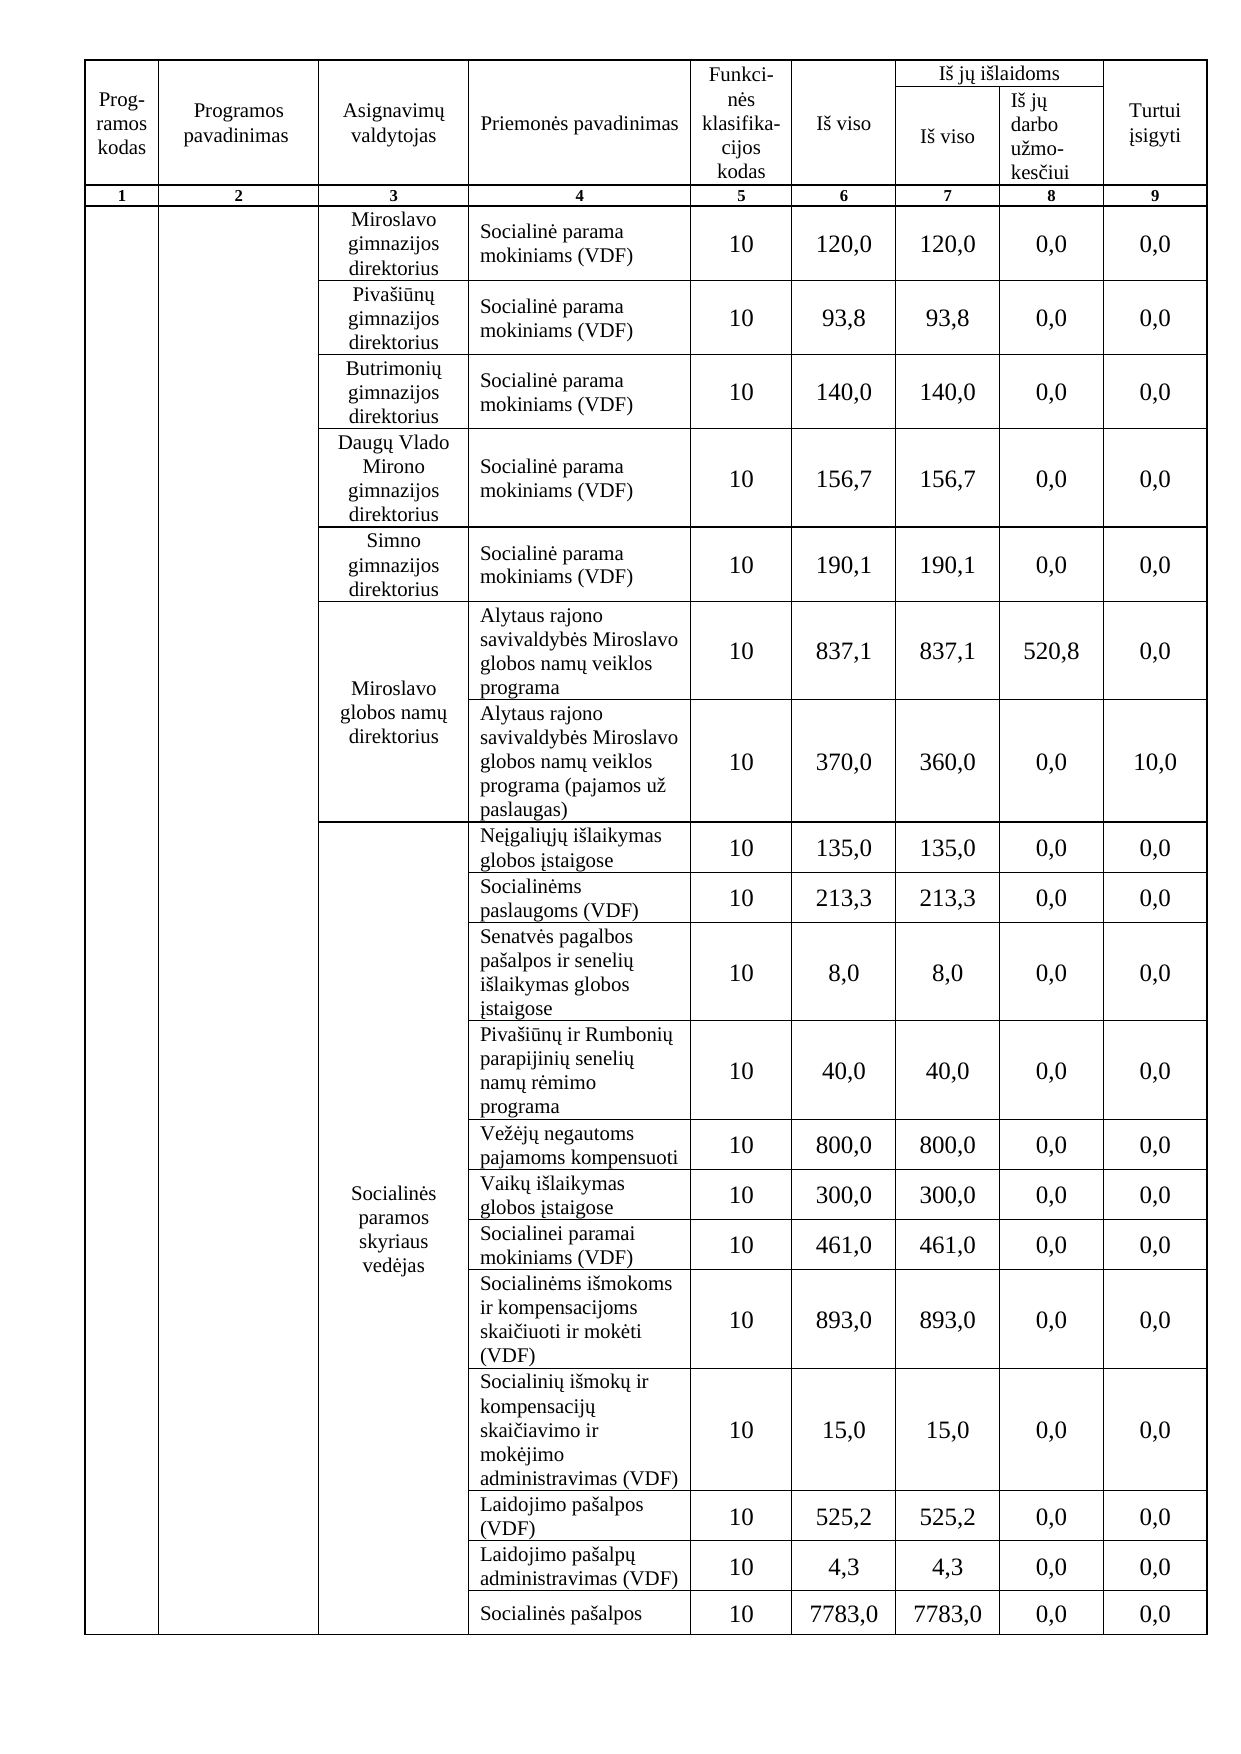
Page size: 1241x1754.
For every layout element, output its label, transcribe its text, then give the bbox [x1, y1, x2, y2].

table_cell 10,0 [1104, 700, 1206, 821]
table_cell 120,0 [792, 207, 895, 279]
table_cell 93,8 [896, 281, 999, 354]
table_cell Socialinė parama mokiniams (VDF) [469, 429, 690, 526]
table_cell 40,0 [896, 1021, 999, 1118]
table_cell Laidojimo pašalpų administravimas (VDF) [469, 1541, 690, 1590]
table_cell 0,0 [1000, 355, 1103, 428]
table_cell 0,0 [1000, 281, 1103, 354]
table_cell Vaikų išlaikymas globos įstaigose [469, 1170, 690, 1219]
table_cell Vežėjų negautoms pajamoms kompensuoti [469, 1120, 690, 1169]
table_cell Simno gimnazijos direktorius [319, 528, 468, 601]
table_cell 837,1 [792, 602, 895, 699]
table_cell 893,0 [792, 1270, 895, 1367]
table_cell 0,0 [1104, 602, 1206, 699]
table_cell 213,3 [896, 873, 999, 922]
table_cell 0,0 [1000, 1220, 1103, 1269]
table_cell 15,0 [792, 1369, 895, 1490]
table_cell 0,0 [1000, 207, 1103, 279]
table_cell 5 [691, 186, 791, 205]
table_cell 10 [691, 923, 791, 1020]
table_cell 0,0 [1000, 1021, 1103, 1118]
table_cell 10 [691, 429, 791, 526]
table_cell 525,2 [896, 1491, 999, 1540]
table_cell 0,0 [1000, 1541, 1103, 1590]
table_cell Socialinė parama mokiniams (VDF) [469, 281, 690, 354]
table_cell 10 [691, 1369, 791, 1490]
table_cell 7 [896, 186, 999, 205]
table_cell 800,0 [896, 1120, 999, 1169]
table_cell 837,1 [896, 602, 999, 699]
table_cell 10 [691, 528, 791, 601]
table_cell 10 [691, 1591, 791, 1634]
table_cell 0,0 [1104, 355, 1206, 428]
table_cell 0,0 [1000, 1120, 1103, 1169]
table_cell 9 [1104, 186, 1206, 205]
table_cell 0,0 [1000, 1270, 1103, 1367]
table_cell 156,7 [792, 429, 895, 526]
table_cell 0,0 [1104, 207, 1206, 279]
table_cell Socialinė parama mokiniams (VDF) [469, 207, 690, 279]
table_cell 10 [691, 873, 791, 922]
table_cell 893,0 [896, 1270, 999, 1367]
table_cell 461,0 [896, 1220, 999, 1269]
table_header Prog-ramos kodas [86, 61, 158, 184]
table_cell 10 [691, 207, 791, 279]
table_cell 2 [159, 186, 318, 205]
table_cell 0,0 [1104, 1591, 1206, 1634]
table_cell 8,0 [792, 923, 895, 1020]
table_cell 0,0 [1104, 1220, 1206, 1269]
table_cell 10 [691, 1021, 791, 1118]
table_cell Socialinei paramai mokiniams (VDF) [469, 1220, 690, 1269]
table_header Iš viso [792, 61, 895, 184]
table_cell 0,0 [1000, 700, 1103, 821]
table_cell 0,0 [1104, 528, 1206, 601]
table_cell 10 [691, 1541, 791, 1590]
table_cell Miroslavo globos namų direktorius [319, 602, 468, 821]
table_cell Alytaus rajono savivaldybės Miroslavo globos namų veiklos programa (pajamos už paslaugas) [469, 700, 690, 821]
table_cell 190,1 [792, 528, 895, 601]
table_cell 10 [691, 602, 791, 699]
table_cell 10 [691, 1270, 791, 1367]
table_header Iš jų išlaidoms [896, 61, 1103, 86]
table_cell Socialinėms išmokoms ir kompensacijoms skaičiuoti ir mokėti (VDF) [469, 1270, 690, 1367]
table_cell Alytaus rajono savivaldybės Miroslavo globos namų veiklos programa [469, 602, 690, 699]
table_cell [86, 207, 158, 1634]
table_cell 120,0 [896, 207, 999, 279]
table_cell 0,0 [1104, 429, 1206, 526]
table_cell 0,0 [1104, 1021, 1206, 1118]
table_cell [159, 207, 318, 1634]
table_cell 7783,0 [896, 1591, 999, 1634]
table_cell 4,3 [896, 1541, 999, 1590]
table_cell 0,0 [1000, 1591, 1103, 1634]
table_cell Butrimonių gimnazijos direktorius [319, 355, 468, 428]
table_cell 140,0 [792, 355, 895, 428]
table_cell 7783,0 [792, 1591, 895, 1634]
table_cell 10 [691, 700, 791, 821]
table_cell 10 [691, 1120, 791, 1169]
table_cell 0,0 [1104, 1491, 1206, 1540]
table_cell 0,0 [1000, 1170, 1103, 1219]
table_cell 8,0 [896, 923, 999, 1020]
table_cell 0,0 [1104, 1120, 1206, 1169]
table_cell 213,3 [792, 873, 895, 922]
table_cell Daugų Vlado Mirono gimnazijos direktorius [319, 429, 468, 526]
table_cell 370,0 [792, 700, 895, 821]
table_cell 0,0 [1000, 873, 1103, 922]
table_cell 0,0 [1000, 1369, 1103, 1490]
table_header Turtui įsigyti [1104, 61, 1206, 184]
table_cell Socialinė parama mokiniams (VDF) [469, 355, 690, 428]
table_cell Socialinių išmokų ir kompensacijų skaičiavimo ir mokėjimo administravimas (VDF) [469, 1369, 690, 1490]
table_cell 0,0 [1104, 281, 1206, 354]
table_cell 135,0 [792, 823, 895, 872]
table_cell 0,0 [1000, 923, 1103, 1020]
table_cell 461,0 [792, 1220, 895, 1269]
table_cell 156,7 [896, 429, 999, 526]
table_cell 525,2 [792, 1491, 895, 1540]
table_cell 4 [469, 186, 690, 205]
table_cell 0,0 [1000, 1491, 1103, 1540]
table_header Funkci-nės klasifika-cijos kodas [691, 61, 791, 184]
table_cell 0,0 [1104, 823, 1206, 872]
table_cell 360,0 [896, 700, 999, 821]
table_cell 140,0 [896, 355, 999, 428]
table_cell 135,0 [896, 823, 999, 872]
table_cell 8 [1000, 186, 1103, 205]
table_cell 10 [691, 1220, 791, 1269]
table_cell Senatvės pagalbos pašalpos ir senelių išlaikymas globos įstaigose [469, 923, 690, 1020]
table_cell 3 [319, 186, 468, 205]
table_cell Iš viso [896, 87, 999, 184]
table_cell 1 [86, 186, 158, 205]
table_cell 520,8 [1000, 602, 1103, 699]
table_cell Socialinės paramos skyriaus vedėjas [319, 823, 468, 1634]
table_cell Iš jų darbo užmo-kesčiui [1000, 87, 1103, 184]
table_cell 10 [691, 281, 791, 354]
table_cell 10 [691, 1170, 791, 1219]
table_header Priemonės pavadinimas [469, 61, 690, 184]
table_cell 190,1 [896, 528, 999, 601]
table_cell 0,0 [1104, 873, 1206, 922]
table_cell 0,0 [1104, 1541, 1206, 1590]
table_cell 0,0 [1000, 823, 1103, 872]
table_cell 300,0 [792, 1170, 895, 1219]
table_cell 0,0 [1104, 1369, 1206, 1490]
table_cell 6 [792, 186, 895, 205]
table_cell 0,0 [1104, 1270, 1206, 1367]
table_cell 93,8 [792, 281, 895, 354]
table_cell Pivašiūnų gimnazijos direktorius [319, 281, 468, 354]
table_header Asignavimų valdytojas [319, 61, 468, 184]
table_cell 40,0 [792, 1021, 895, 1118]
table_cell 300,0 [896, 1170, 999, 1219]
table_cell Pivašiūnų ir Rumbonių parapijinių senelių namų rėmimo programa [469, 1021, 690, 1118]
table_cell Socialinė parama mokiniams (VDF) [469, 528, 690, 601]
table_cell Socialinės pašalpos [469, 1591, 690, 1634]
table_cell 15,0 [896, 1369, 999, 1490]
table_cell Socialinėms paslaugoms (VDF) [469, 873, 690, 922]
table_cell 0,0 [1104, 1170, 1206, 1219]
table_cell Neįgaliųjų išlaikymas globos įstaigose [469, 823, 690, 872]
table_cell Laidojimo pašalpos (VDF) [469, 1491, 690, 1540]
table_cell 0,0 [1104, 923, 1206, 1020]
table_cell 10 [691, 355, 791, 428]
table_cell 10 [691, 823, 791, 872]
table_cell 0,0 [1000, 429, 1103, 526]
table_cell 800,0 [792, 1120, 895, 1169]
table_header Programos pavadinimas [159, 61, 318, 184]
table_cell Miroslavo gimnazijos direktorius [319, 207, 468, 279]
table_cell 4,3 [792, 1541, 895, 1590]
table_cell 10 [691, 1491, 791, 1540]
table_cell 0,0 [1000, 528, 1103, 601]
